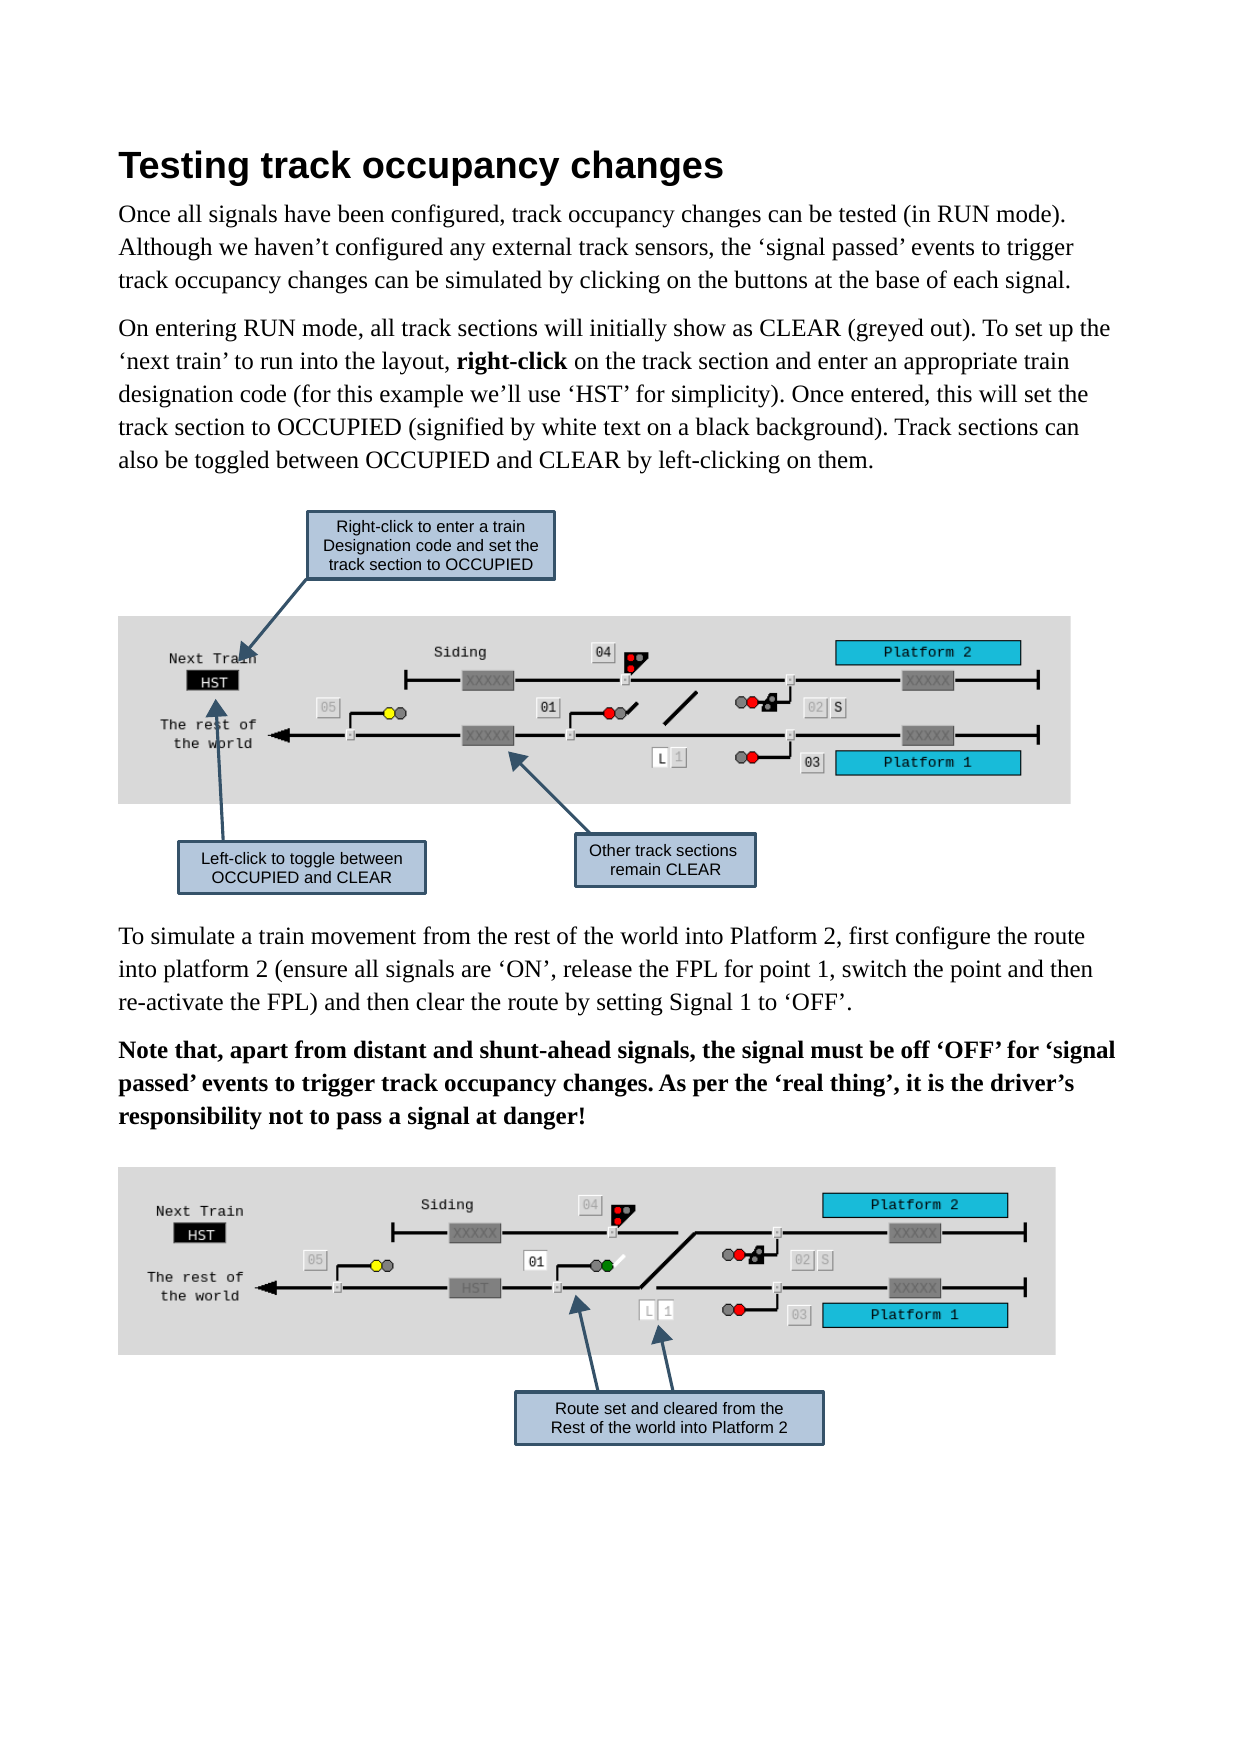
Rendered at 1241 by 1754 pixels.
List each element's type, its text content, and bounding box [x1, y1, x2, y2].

text To simulate a train movement from the rest of the world into Platform 2, first configure the route into platform 2 (ensure all signals are ‘ON’, release the FPL for point 1, switch the point and then re-activate the FPL) and then clear the route by setting Signal 1 to ‘OFF’. [118, 921, 1122, 1016]
text On entering RUN mode, all track sections will initially show as CLEAR (greyed out). To set up the ‘next train’ to run into the layout, right-click on the track section and enter an appropriate train designation code (for this example we’ll use ‘HST’ for simplicity). Once entered, this will set the track section to OCCUPIED (signified by white text on a black background). Track sections can also be toggled between OCCUPIED and CLEAR by left-clicking on them. [118, 313, 1122, 474]
picture [118, 1167, 1056, 1355]
text Once all signals have been configured, track occupancy changes can be tested (in RUN mode). Although we haven’t configured any external track sensors, the ‘signal passed’ events to trigger track occupancy changes can be simulated by clicking on the buttons at the base of each signal. [118, 199, 1122, 294]
text Note that, apart from distant and shunt-ahead signals, the signal must be off ‘OFF’ for ‘signal passed’ events to trigger track occupancy changes. As per the ‘real thing’, it is the driver’s responsibility not to pass a signal at danger! [118, 1035, 1122, 1129]
subtitle Testing track occupancy changes [118, 143, 1122, 187]
picture [118, 616, 1071, 804]
